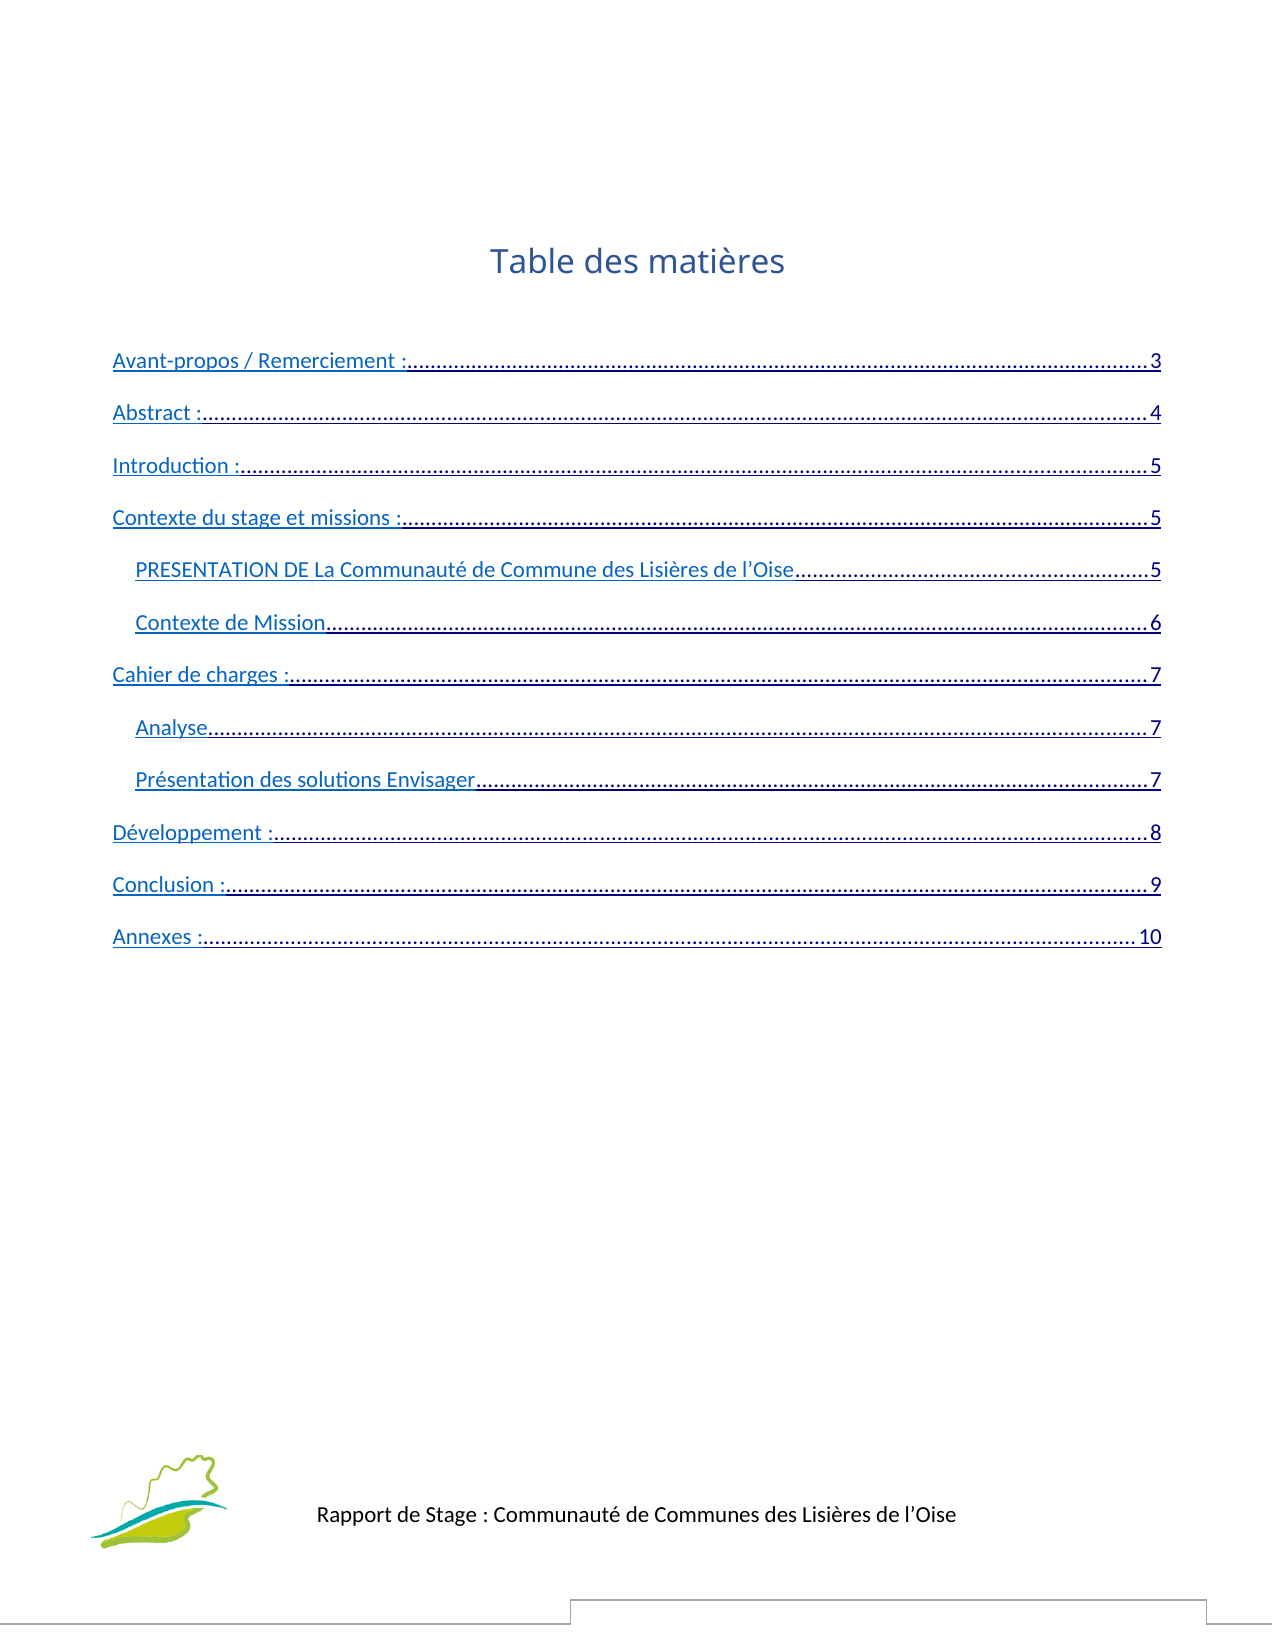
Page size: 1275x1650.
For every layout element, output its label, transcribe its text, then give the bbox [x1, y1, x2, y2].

text Introduction : 5 [112, 451, 1162, 479]
text Table des matières [112, 238, 1162, 283]
text Présentation des solutions Envisager 7 [135, 765, 1162, 793]
text PRESENTATION DE La Communauté de Commune des Lisières de l’Oise 5 [135, 556, 1162, 584]
text Analyse 7 [135, 713, 1162, 741]
text Conclusion : 9 [112, 870, 1162, 898]
text Contexte de Mission 6 [135, 608, 1162, 636]
text Cahier de charges : 7 [112, 660, 1162, 688]
text Contexte du stage et missions : 5 [112, 503, 1162, 531]
text Annexes : 10 [112, 922, 1162, 947]
text Avant-propos / Remerciement : 3 [112, 346, 1162, 374]
text Abstract : 4 [112, 398, 1162, 426]
text Développement : 8 [112, 818, 1162, 846]
